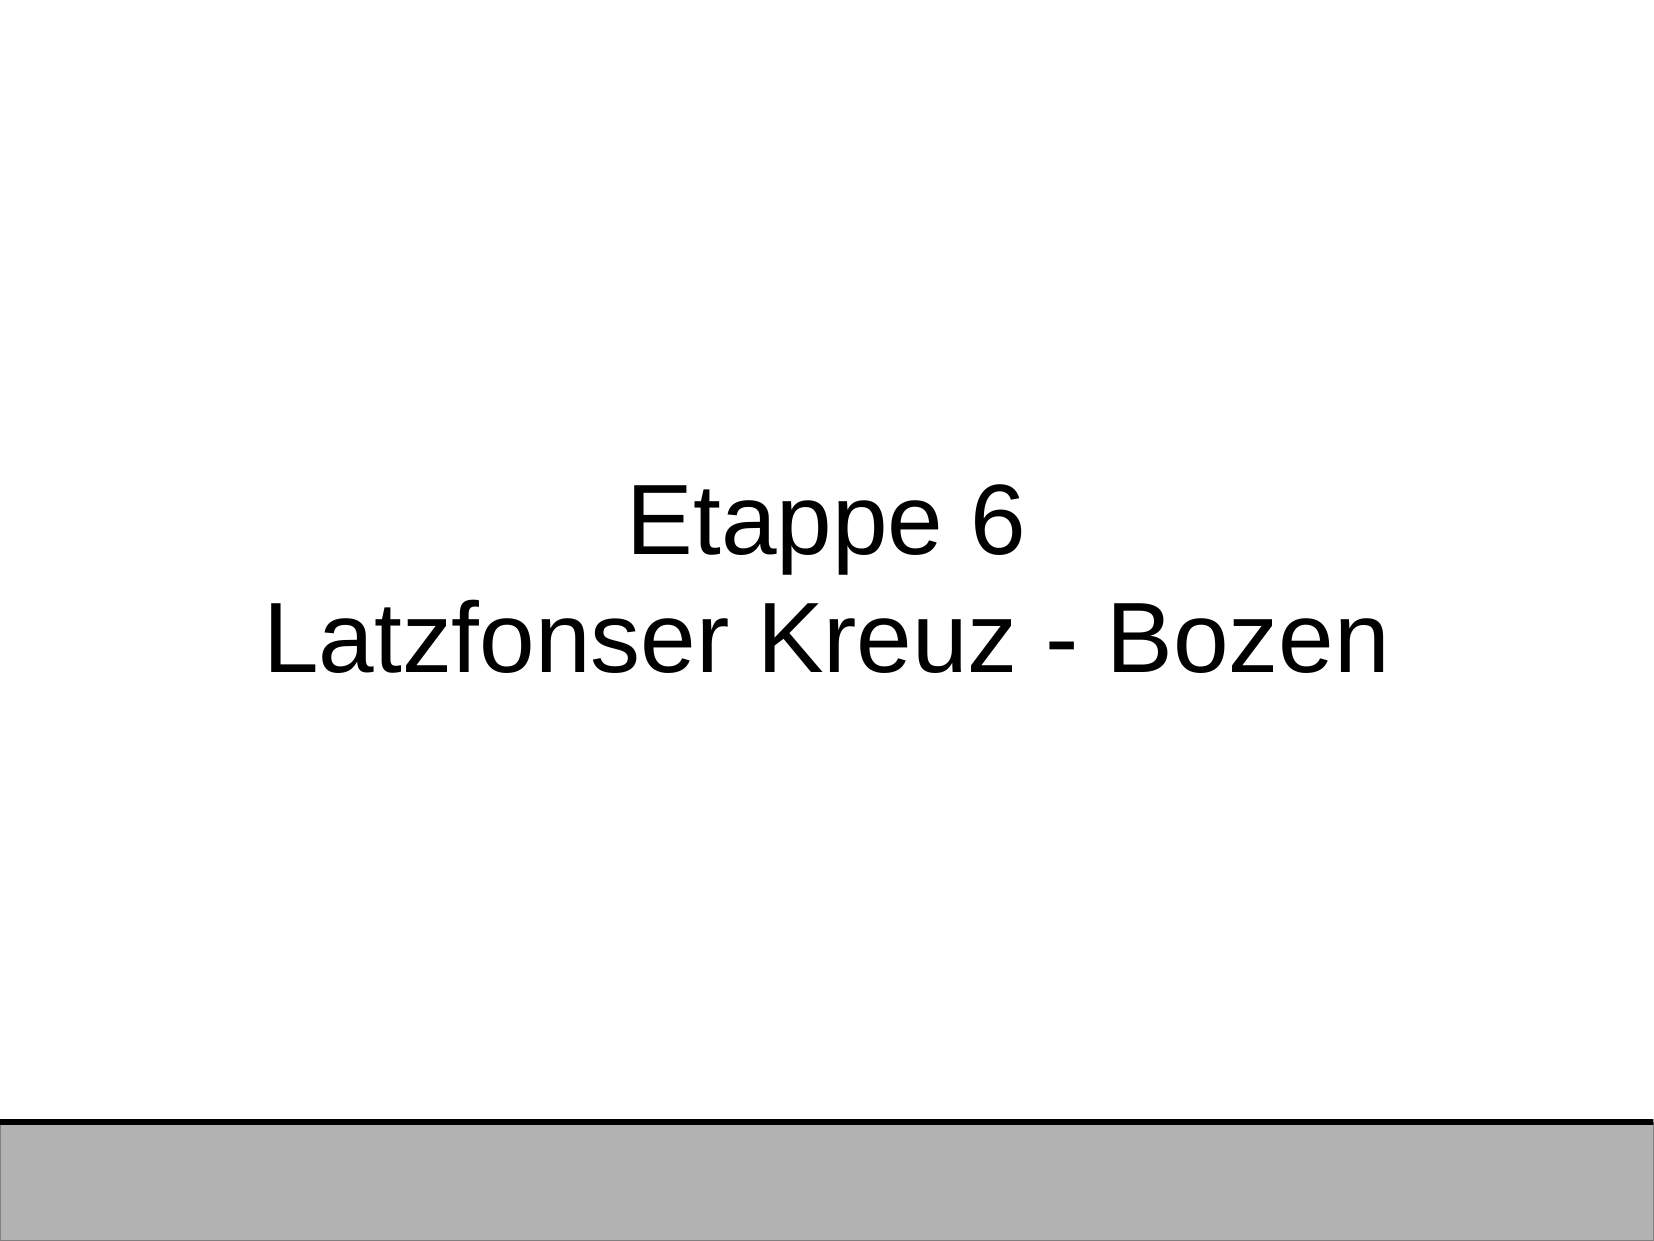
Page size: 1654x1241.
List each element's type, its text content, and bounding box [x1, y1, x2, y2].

subtitle Etappe 6 Latzfonser Kreuz - Bozen [82, 49, 1571, 1109]
text_box [0, 1125, 1654, 1241]
